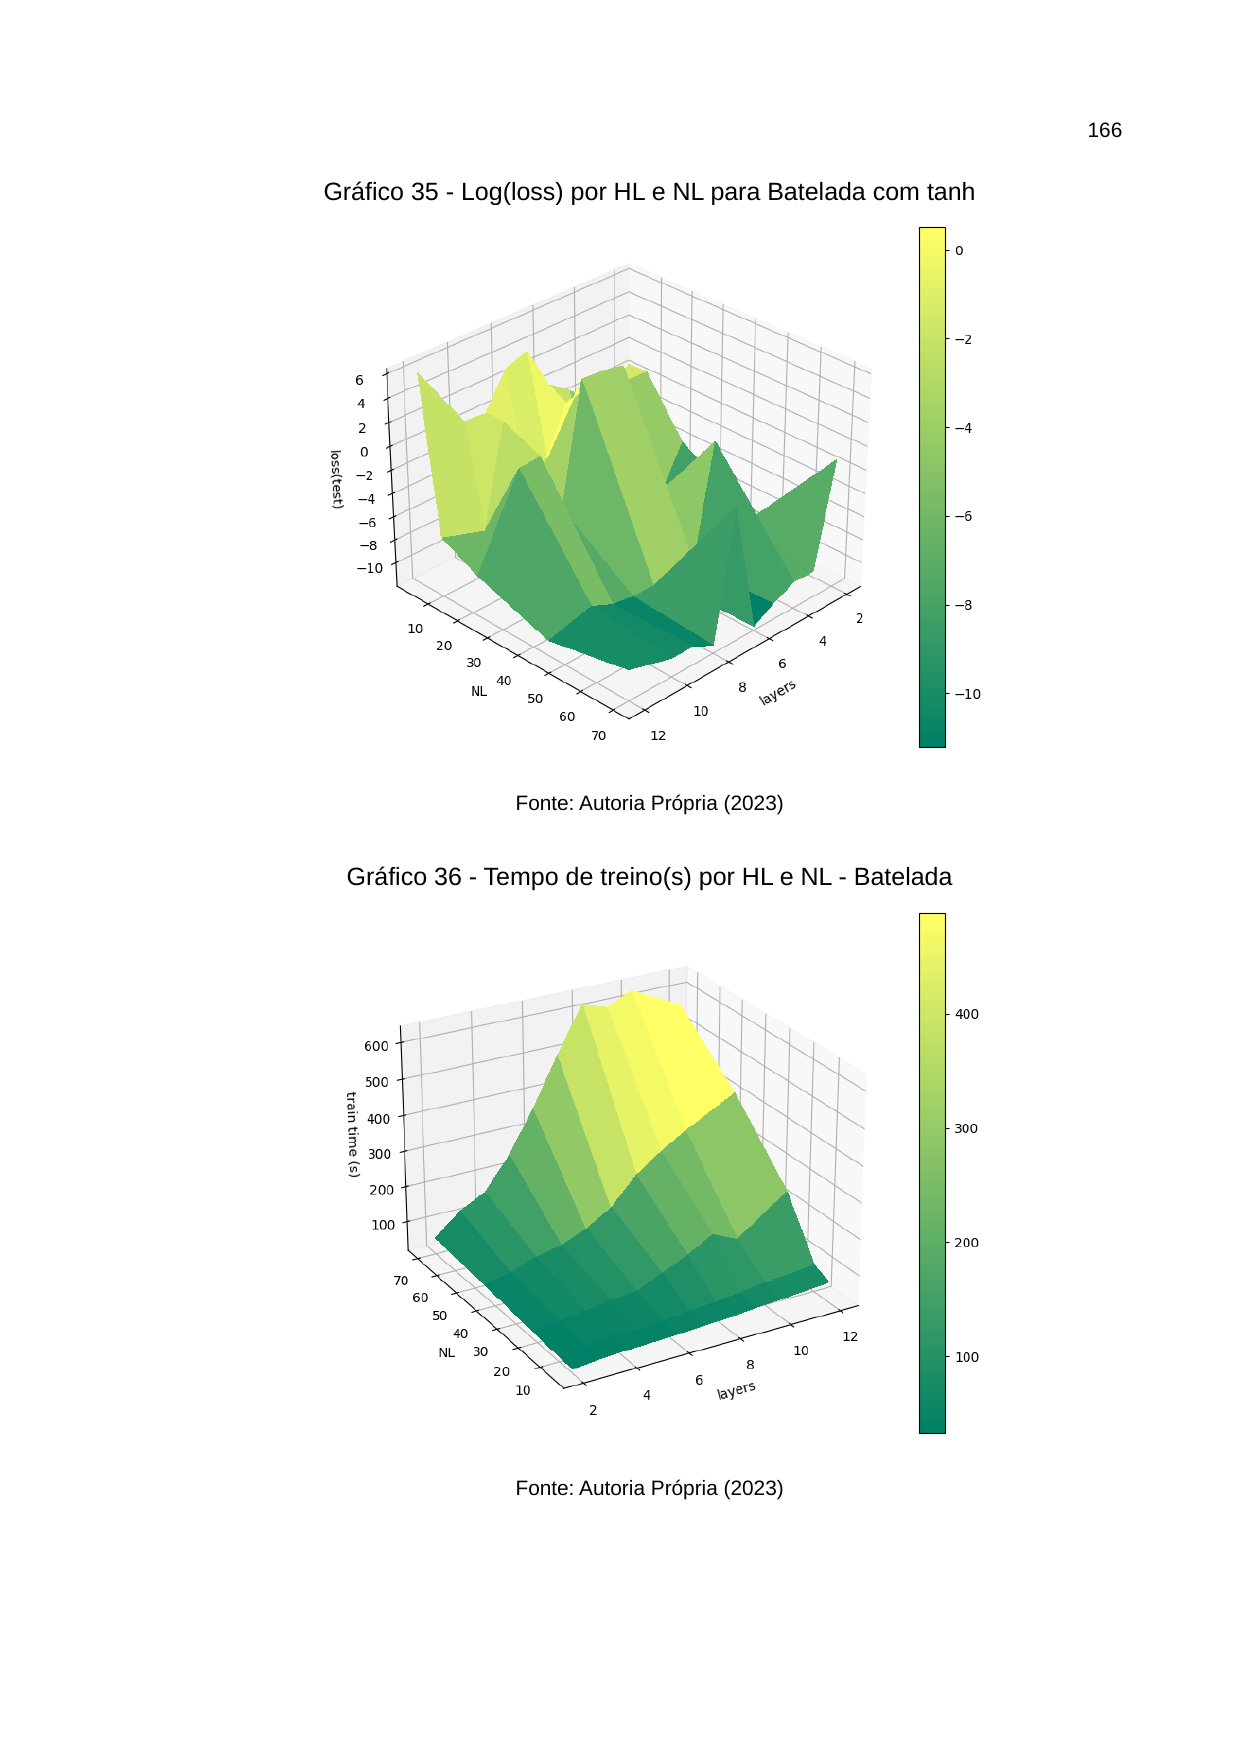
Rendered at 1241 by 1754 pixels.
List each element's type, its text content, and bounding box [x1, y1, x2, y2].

text Gráfico 35 - Log(loss) por HL e NL para Batelada com tanh [272, 177, 1028, 205]
text Fonte: Autoria Própria (2023) [177, 790, 1122, 814]
picture [271, 205, 1028, 762]
text Gráfico 36 - Tempo de treino(s) por HL e NL - Batelada [272, 862, 1028, 891]
text Fonte: Autoria Própria (2023) [177, 862, 1122, 1500]
picture [271, 891, 1028, 1448]
